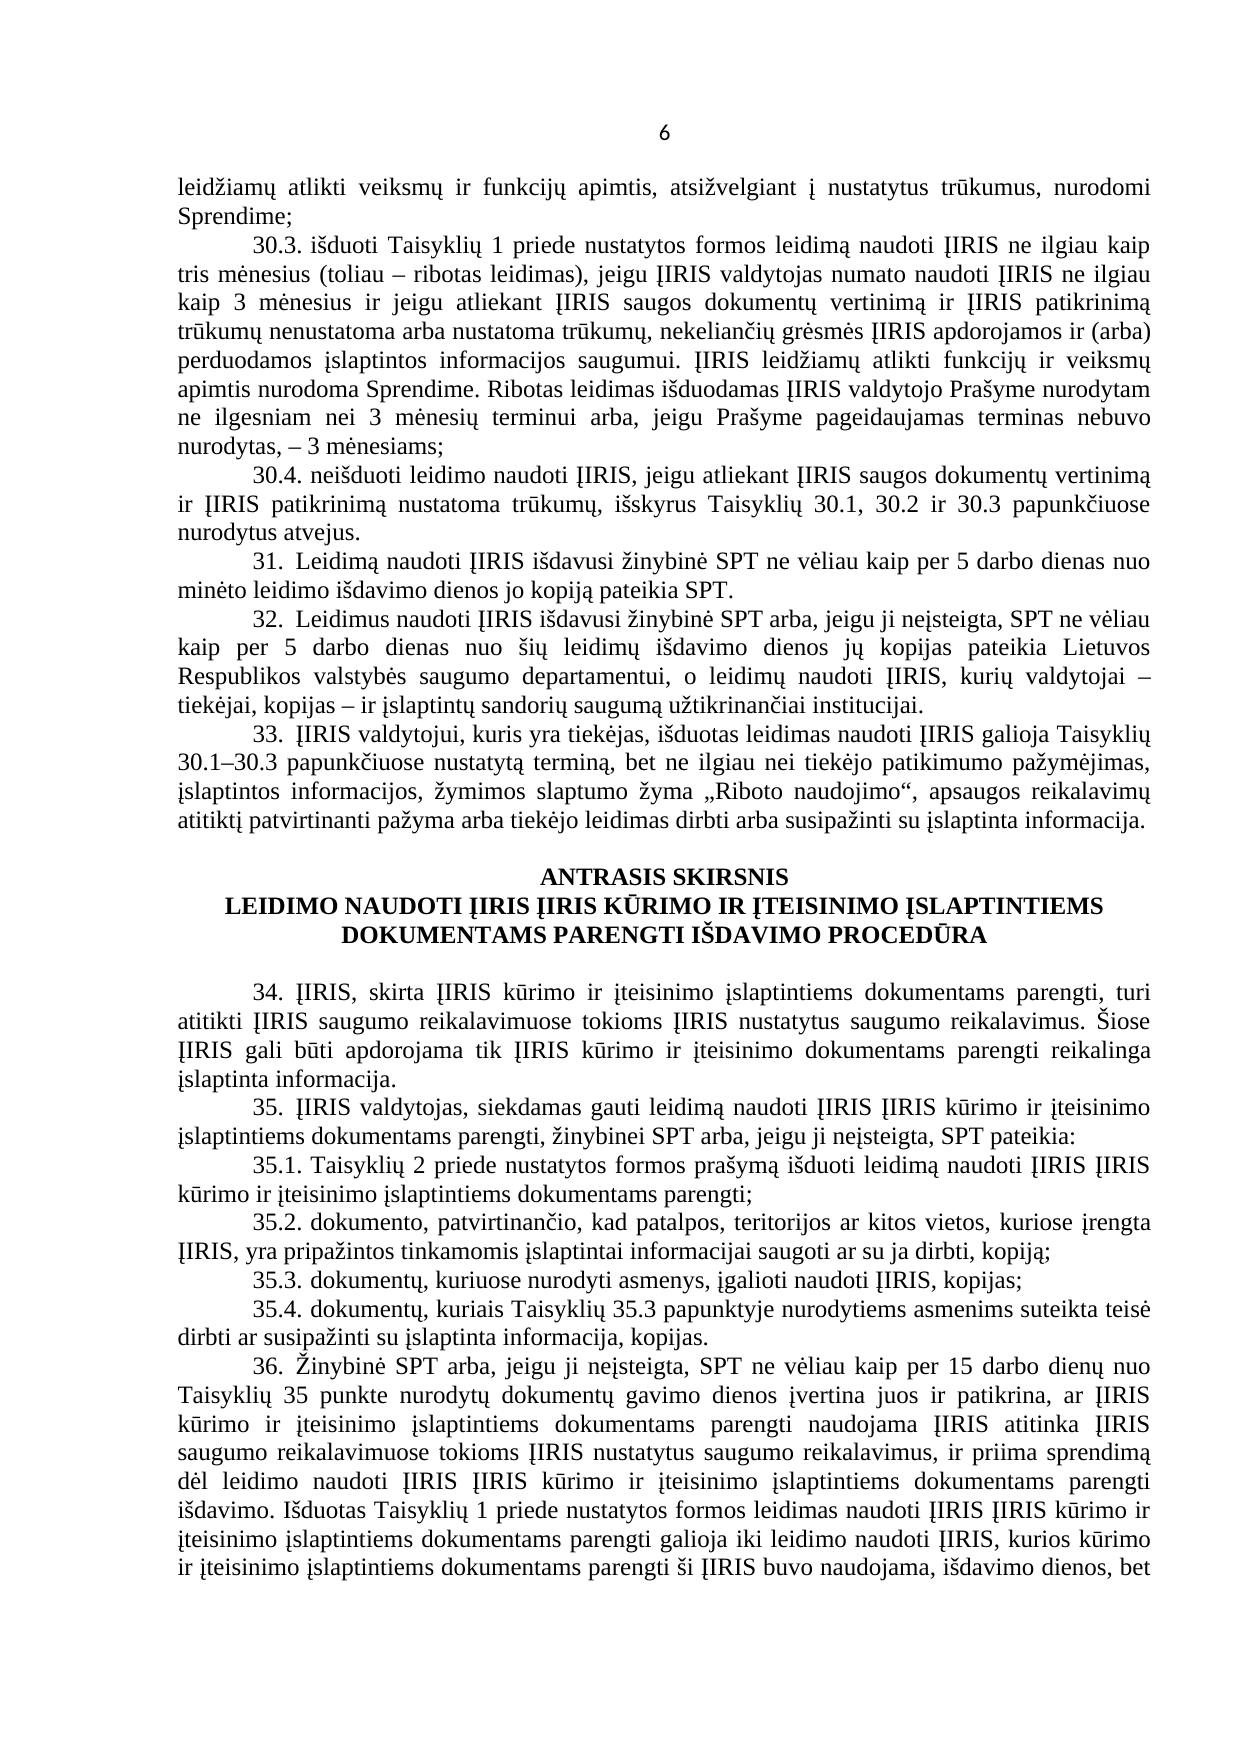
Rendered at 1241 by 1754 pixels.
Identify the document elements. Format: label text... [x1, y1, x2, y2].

text 35.2. dokumento, patvirtinančio, kad patalpos, teritorijos ar kitos vietos, kuriose įrengta ĮIRIS, yra pripažintos tinkamomis įslaptintai informacijai saugoti ar su ja dirbti, kopiją; [177, 1207, 1152, 1265]
text leidžiamų atlikti veiksmų ir funkcijų apimtis, atsižvelgiant į nustatytus trūkumus, nurodomi Sprendime; [177, 172, 1152, 230]
text 35.4. dokumentų, kuriais Taisyklių 35.3 papunktyje nurodytiems asmenims suteikta teisė dirbti ar susipažinti su įslaptinta informacija, kopijas. [177, 1294, 1152, 1351]
text 36. Žinybinė SPT arba, jeigu ji neįsteigta, SPT ne vėliau kaip per 15 darbo dienų nuo Taisyklių 35 punkte nurodytų dokumentų gavimo dienos įvertina juos ir patikrina, ar ĮIRIS kūrimo ir įteisinimo įslaptintiems dokumentams parengti naudojama ĮIRIS atitinka ĮIRIS saugumo reikalavimuose tokioms ĮIRIS nustatytus saugumo reikalavimus, ir priima sprendimą dėl leidimo naudoti ĮIRIS ĮIRIS kūrimo ir įteisinimo įslaptintiems dokumentams parengti išdavimo. Išduotas Taisyklių 1 priede nustatytos formos leidimas naudoti ĮIRIS ĮIRIS kūrimo ir įteisinimo įslaptintiems dokumentams parengti galioja iki leidimo naudoti ĮIRIS, kurios kūrimo ir įteisinimo įslaptintiems dokumentams parengti ši ĮIRIS buvo naudojama, išdavimo dienos, bet [177, 1351, 1152, 1581]
text LEIDIMO NAUDOTI ĮIRIS ĮIRIS KŪRIMO IR ĮTEISINIMO ĮSLAPTINTIEMS DOKUMENTAMS PARENGTI IŠDAVIMO PROCEDŪRA [177, 891, 1152, 949]
text 35. ĮIRIS valdytojas, siekdamas gauti leidimą naudoti ĮIRIS ĮIRIS kūrimo ir įteisinimo įslaptintiems dokumentams parengti, žinybinei SPT arba, jeigu ji neįsteigta, SPT pateikia: [177, 1092, 1152, 1150]
text 35.1. Taisyklių 2 priede nustatytos formos prašymą išduoti leidimą naudoti ĮIRIS ĮIRIS kūrimo ir įteisinimo įslaptintiems dokumentams parengti; [177, 1150, 1152, 1207]
text 31. Leidimą naudoti ĮIRIS išdavusi žinybinė SPT ne vėliau kaip per 5 darbo dienas nuo minėto leidimo išdavimo dienos jo kopiją pateikia SPT. [177, 546, 1152, 604]
text 32. Leidimus naudoti ĮIRIS išdavusi žinybinė SPT arba, jeigu ji neįsteigta, SPT ne vėliau kaip per 5 darbo dienas nuo šių leidimų išdavimo dienos jų kopijas pateikia Lietuvos Respublikos valstybės saugumo departamentui, o leidimų naudoti ĮIRIS, kurių valdytojai – tiekėjai, kopijas – ir įslaptintų sandorių saugumą užtikrinančiai institucijai. [177, 604, 1152, 719]
text 35.3. dokumentų, kuriuose nurodyti asmenys, įgalioti naudoti ĮIRIS, kopijas; [177, 1265, 1152, 1294]
text 30.4. neišduoti leidimo naudoti ĮIRIS, jeigu atliekant ĮIRIS saugos dokumentų vertinimą ir ĮIRIS patikrinimą nustatoma trūkumų, išskyrus Taisyklių 30.1, 30.2 ir 30.3 papunkčiuose nurodytus atvejus. [177, 460, 1152, 546]
text ANTRASIS SKIRSNIS [177, 862, 1152, 891]
text 30.3. išduoti Taisyklių 1 priede nustatytos formos leidimą naudoti ĮIRIS ne ilgiau kaip tris mėnesius (toliau – ribotas leidimas), jeigu ĮIRIS valdytojas numato naudoti ĮIRIS ne ilgiau kaip 3 mėnesius ir jeigu atliekant ĮIRIS saugos dokumentų vertinimą ir ĮIRIS patikrinimą trūkumų nenustatoma arba nustatoma trūkumų, nekeliančių grėsmės ĮIRIS apdorojamos ir (arba) perduodamos įslaptintos informacijos saugumui. ĮIRIS leidžiamų atlikti funkcijų ir veiksmų apimtis nurodoma Sprendime. Ribotas leidimas išduodamas ĮIRIS valdytojo Prašyme nurodytam ne ilgesniam nei 3 mėnesių terminui arba, jeigu Prašyme pageidaujamas terminas nebuvo nurodytas, – 3 mėnesiams; [177, 230, 1152, 460]
text 34. ĮIRIS, skirta ĮIRIS kūrimo ir įteisinimo įslaptintiems dokumentams parengti, turi atitikti ĮIRIS saugumo reikalavimuose tokioms ĮIRIS nustatytus saugumo reikalavimus. Šiose ĮIRIS gali būti apdorojama tik ĮIRIS kūrimo ir įteisinimo dokumentams parengti reikalinga įslaptinta informacija. [177, 977, 1152, 1092]
text 33. ĮIRIS valdytojui, kuris yra tiekėjas, išduotas leidimas naudoti ĮIRIS galioja Taisyklių 30.1–30.3 papunkčiuose nustatytą terminą, bet ne ilgiau nei tiekėjo patikimumo pažymėjimas, įslaptintos informacijos, žymimos slaptumo žyma „Riboto naudojimo“, apsaugos reikalavimų atitiktį patvirtinanti pažyma arba tiekėjo leidimas dirbti arba susipažinti su įslaptinta informacija. [177, 719, 1152, 834]
